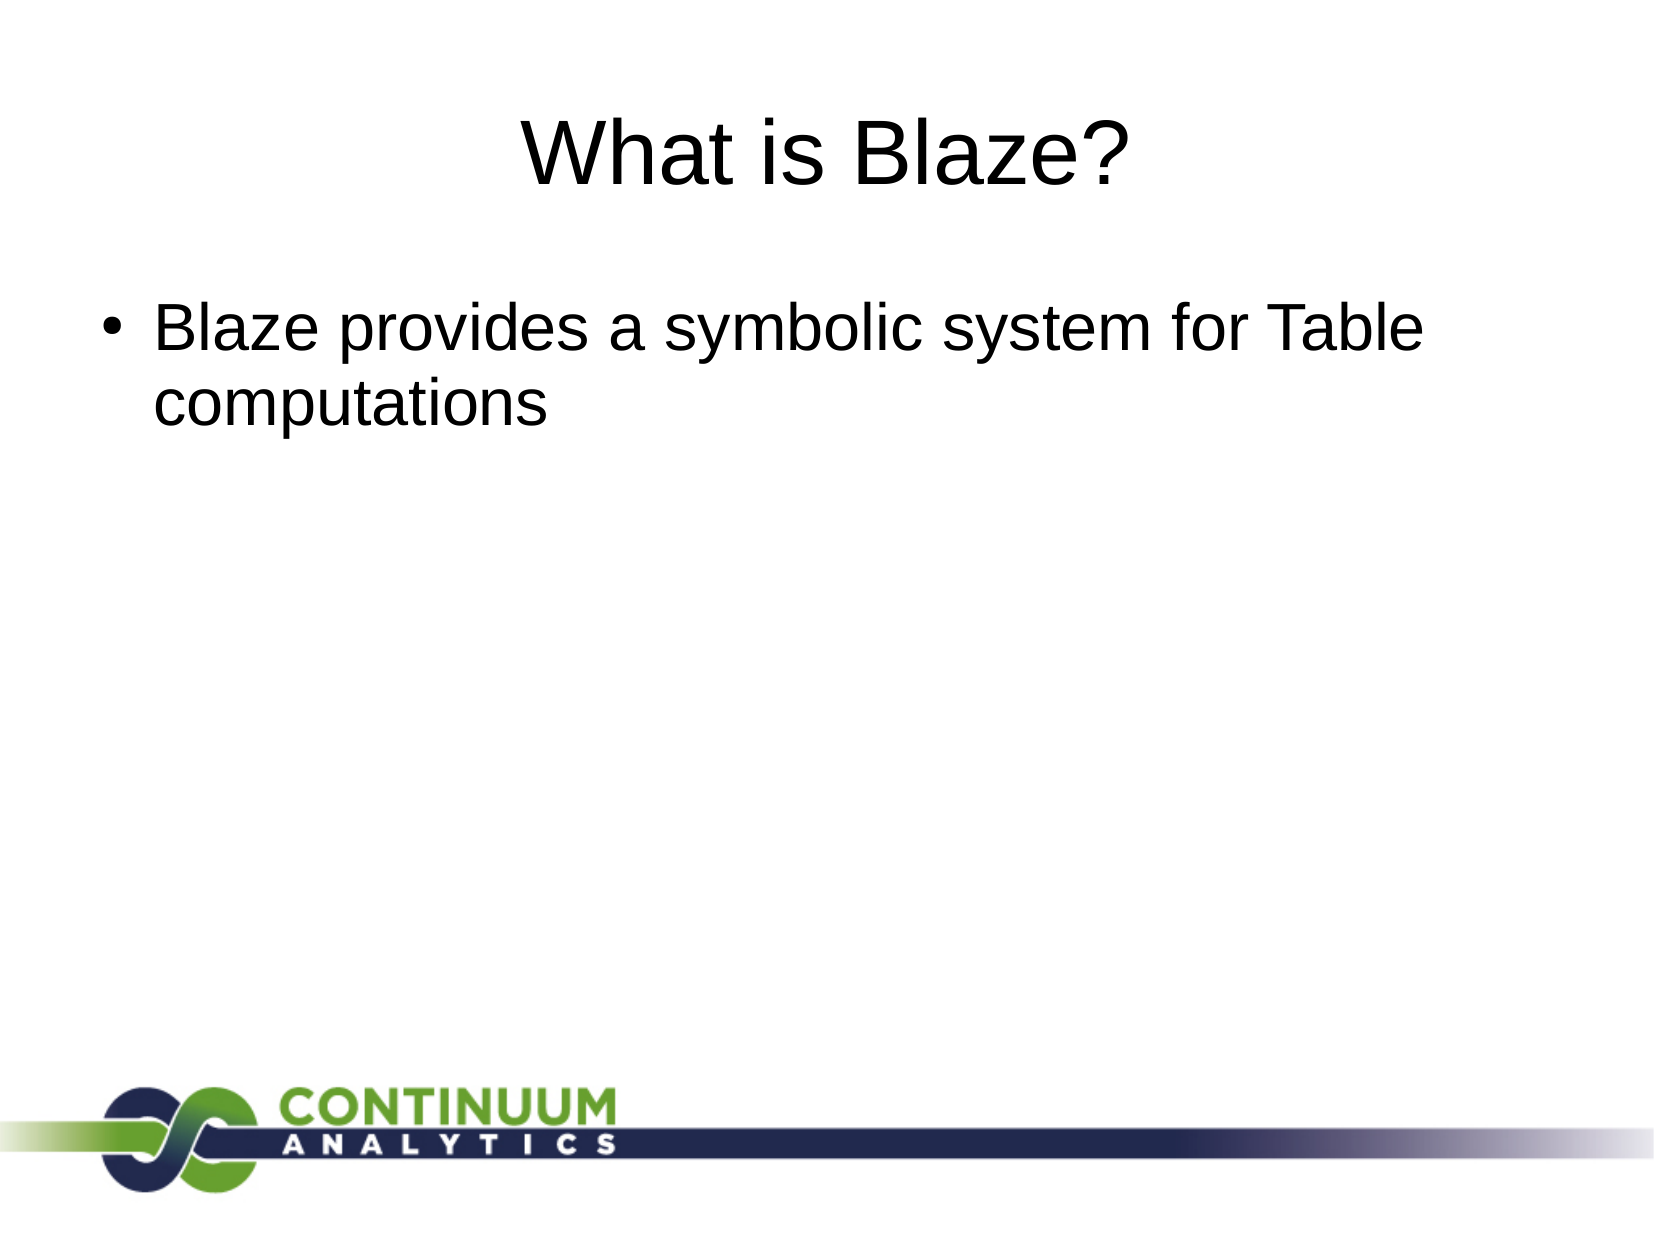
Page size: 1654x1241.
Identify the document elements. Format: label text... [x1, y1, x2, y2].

title What is Blaze? [82, 49, 1571, 257]
list Blaze provides a symbolic system for Table computations [82, 290, 1571, 1010]
